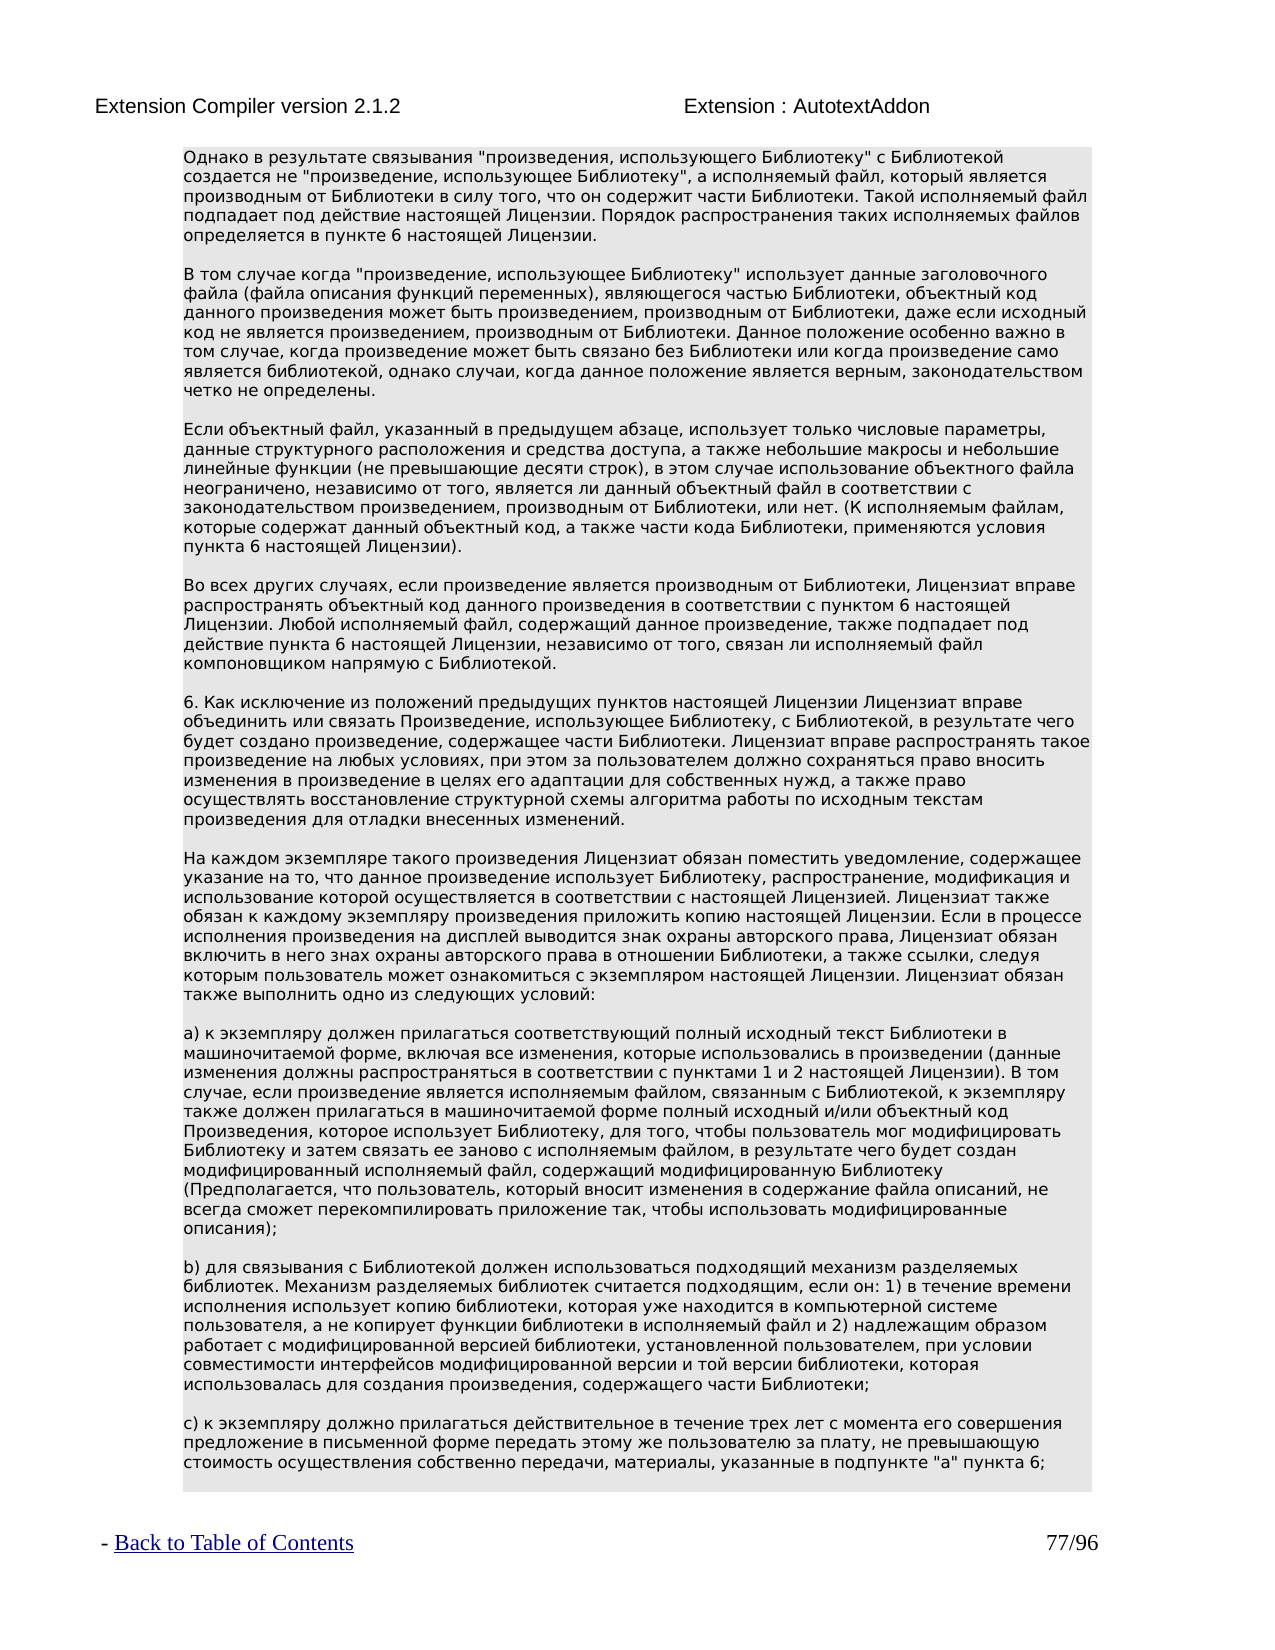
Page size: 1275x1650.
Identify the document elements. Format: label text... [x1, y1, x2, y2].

text c) к экземпляру должно прилагаться действительное в течение трех лет с момента его совершения предложение в письменной форме передать этому же пользователю за плату, не превышающую стоимость осуществления собственно передачи, материалы, указанные в подпункте "а" пункта 6; [183, 1414, 1092, 1472]
text Во всех других случаях, если произведение является производным от Библиотеки, Лицензиат вправе распространять объектный код данного произведения в соответствии с пунктом 6 настоящей Лицензии. Любой исполняемый файл, содержащий данное произведение, также подпадает под действие пункта 6 настоящей Лицензии, независимо от того, связан ли исполняемый файл компоновщиком напрямую с Библиотекой. [183, 576, 1092, 673]
text В том случае когда "произведение, использующее Библиотеку" использует данные заголовочного файла (файла описания функций переменных), являющегося частью Библиотеки, объектный код данного произведения может быть произведением, производным от Библиотеки, даже если исходный код не является произведением, производным от Библиотеки. Данное положение особенно важно в том случае, когда произведение может быть связано без Библиотеки или когда произведение само является библиотекой, однако случаи, когда данное положение является верным, законодательством четко не определены. [183, 264, 1092, 401]
text Однако в результате связывания "произведения, использующего Библиотеку" с Библиотекой создается не "произведение, использующее Библиотеку", а исполняемый файл, который является производным от Библиотеки в силу того, что он содержит части Библиотеки. Такой исполняемый файл подпадает под действие настоящей Лицензии. Порядок распространения таких исполняемых файлов определяется в пункте 6 настоящей Лицензии. [183, 147, 1092, 245]
text Если объектный файл, указанный в предыдущем абзаце, использует только числовые параметры, данные структурного расположения и средства доступа, а также небольшие макросы и небольшие линейные функции (не превышающие десяти строк), в этом случае использование объектного файла неограничено, независимо от того, является ли данный объектный файл в соответствии с законодательством произведением, производным от Библиотеки, или нет. (К исполняемым файлам, которые содержат данный объектный код, а также части кода Библиотеки, применяются условия пункта 6 настоящей Лицензии). [183, 420, 1092, 557]
text b) для связывания с Библиотекой должен использоваться подходящий механизм разделяемых библиотек. Механизм разделяемых библиотек считается подходящим, если он: 1) в течение времени исполнения использует копию библиотеки, которая уже находится в компьютерной системе пользователя, а не копирует функции библиотеки в исполняемый файл и 2) надлежащим образом работает с модифицированной версией библиотеки, установленной пользователем, при условии совместимости интерфейсов модифицированной версии и той версии библиотеки, которая использовалась для создания произведения, содержащего части Библиотеки; [183, 1258, 1092, 1394]
text а) к экземпляру должен прилагаться соответствующий полный исходный текст Библиотеки в машиночитаемой форме, включая все изменения, которые использовались в произведении (данные изменения должны распространяться в соответствии с пунктами 1 и 2 настоящей Лицензии). В том случае, если произведение является исполняемым файлом, связанным с Библиотекой, к экземпляру также должен прилагаться в машиночитаемой форме полный исходный и/или объектный код Произведения, которое использует Библиотеку, для того, чтобы пользователь мог модифицировать Библиотеку и затем связать ее заново с исполняемым файлом, в результате чего будет создан модифицированный исполняемый файл, содержащий модифицированную Библиотеку (Предполагается, что пользователь, который вносит изменения в содержание файла описаний, не всегда сможет перекомпилировать приложение так, чтобы использовать модифицированные описания); [183, 1024, 1092, 1238]
text На каждом экземпляре такого произведения Лицензиат обязан поместить уведомление, содержащее указание на то, что данное произведение использует Библиотеку, распространение, модификация и использование которой осуществляется в соответствии с настоящей Лицензией. Лицензиат также обязан к каждому экземпляру произведения приложить копию настоящей Лицензии. Если в процессе исполнения произведения на дисплей выводится знак охраны авторского права, Лицензиат обязан включить в него знах охраны авторского права в отношении Библиотеки, а также ссылки, следуя которым пользователь может ознакомиться с экземпляром настоящей Лицензии. Лицензиат обязан также выполнить одно из следующих условий: [183, 849, 1092, 1004]
text 6. Как исключение из положений предыдущих пунктов настоящей Лицензии Лицензиат вправе объединить или связать Произведение, использующее Библиотеку, с Библиотекой, в результате чего будет создано произведение, содержащее части Библиотеки. Лицензиат вправе распространять такое произведение на любых условиях, при этом за пользователем должно сохраняться право вносить изменения в произведение в целях его адаптации для собственных нужд, а также право осуществлять восстановление структурной схемы алгоритма работы по исходным текстам произведения для отладки внесенных изменений. [183, 693, 1092, 829]
